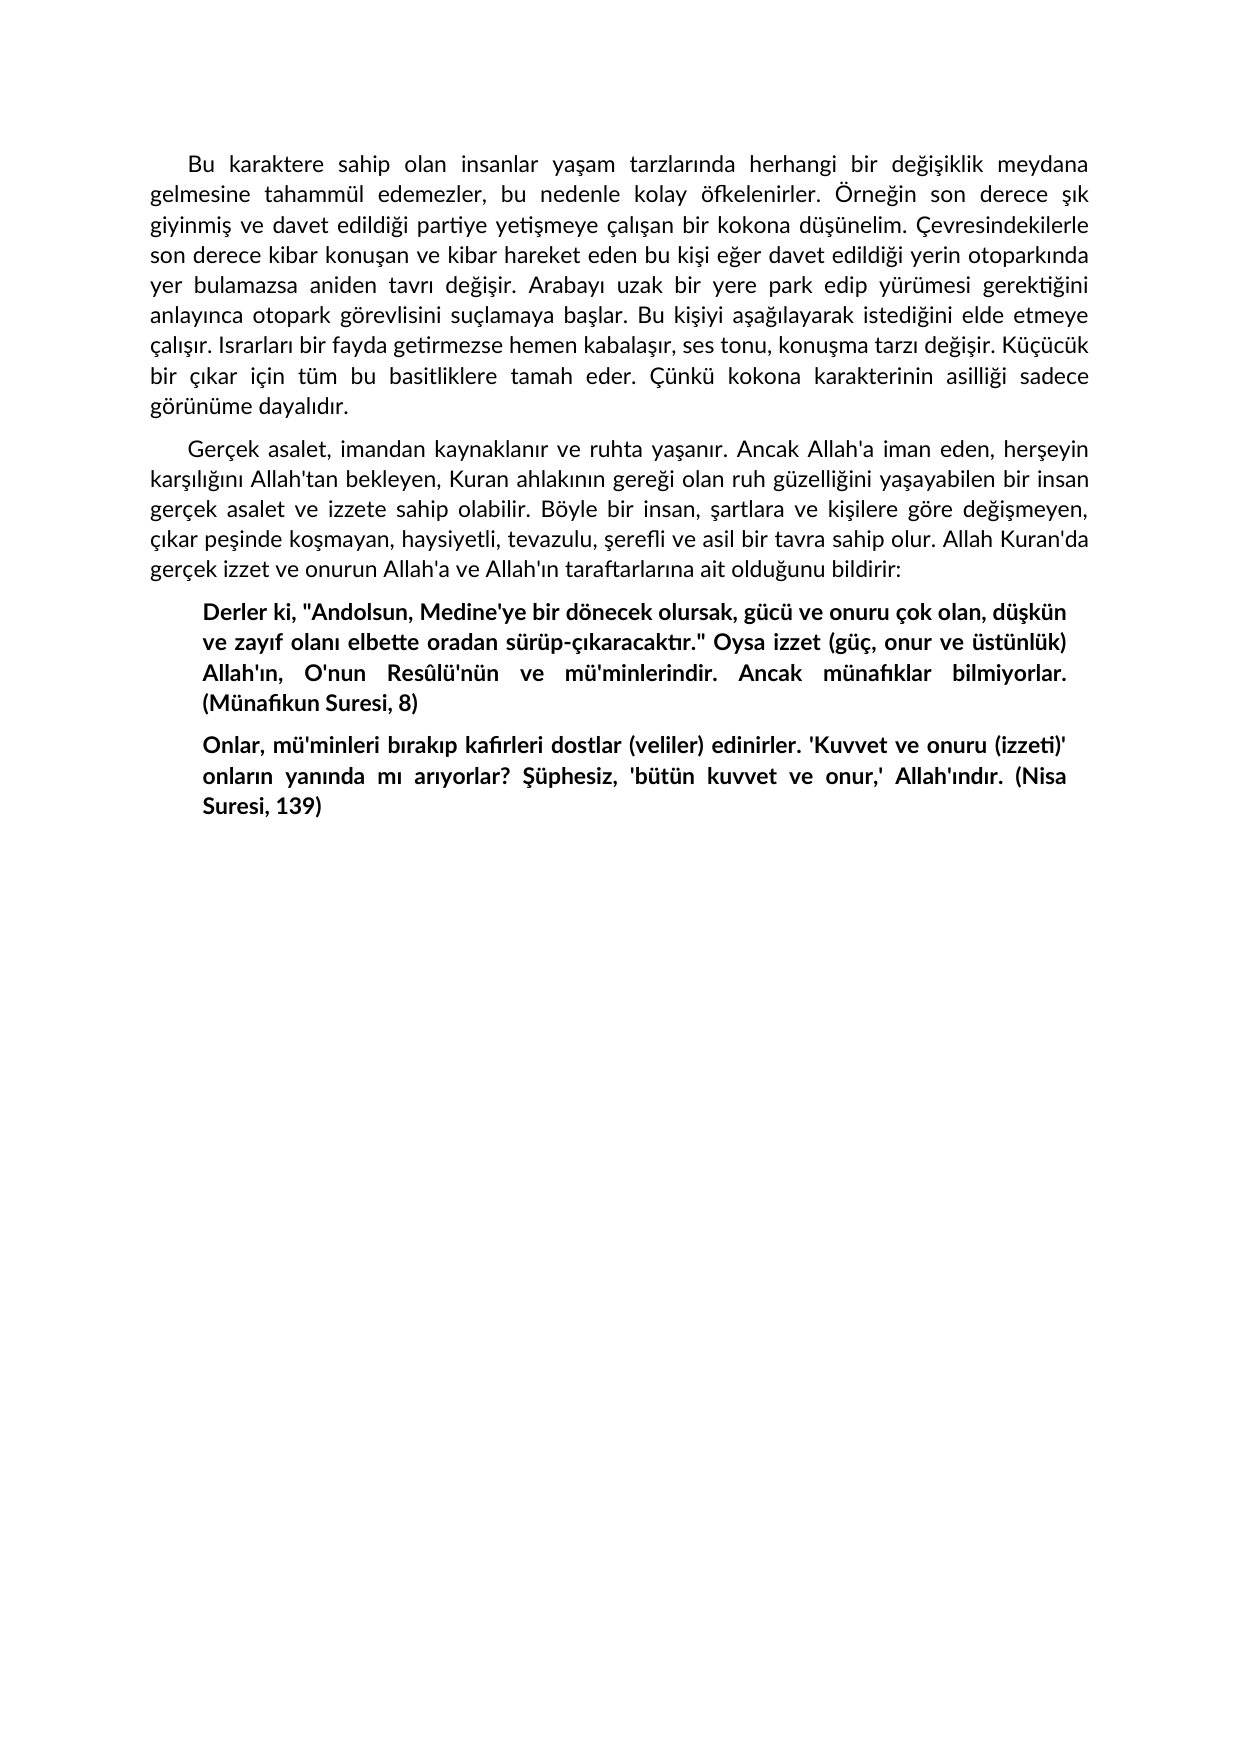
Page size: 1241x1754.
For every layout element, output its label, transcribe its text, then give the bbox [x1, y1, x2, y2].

text Onlar, mü'minleri bırakıp kafirleri dostlar (veliler) edinirler. 'Kuvvet ve onuru (izzeti)' onların yanında mı arıyorlar? Şüphesiz, 'bütün kuvvet ve onur,' Allah'ındır. (Nisa Suresi, 139) [202, 731, 1068, 819]
text Bu karaktere sahip olan insanlar yaşam tarzlarında herhangi bir değişiklik meydana gelmesine tahammül edemezler, bu nedenle kolay öfkelenirler. Örneğin son derece şık giyinmiş ve davet edildiği partiye yetişmeye çalışan bir kokona düşünelim. Çevresindekilerle son derece kibar konuşan ve kibar hareket eden bu kişi eğer davet edildiği yerin otoparkında yer bulamazsa aniden tavrı değişir. Arabayı uzak bir yere park edip yürümesi gerektiğini anlayınca otopark görevlisini suçlamaya başlar. Bu kişiyi aşağılayarak istediğini elde etmeye çalışır. Israrları bir fayda getirmezse hemen kabalaşır, ses tonu, konuşma tarzı değişir. Küçücük bir çıkar için tüm bu basitliklere tamah eder. Çünkü kokona karakterinin asilliği sadece görünüme dayalıdır. [150, 150, 1090, 419]
text Gerçek asalet, imandan kaynaklanır ve ruhta yaşanır. Ancak Allah'a iman eden, herşeyin karşılığını Allah'tan bekleyen, Kuran ahlakının gereği olan ruh güzelliğini yaşayabilen bir insan gerçek asalet ve izzete sahip olabilir. Böyle bir insan, şartlara ve kişilere göre değişmeyen, çıkar peşinde koşmayan, haysiyetli, tevazulu, şerefli ve asil bir tavra sahip olur. Allah Kuran'da gerçek izzet ve onurun Allah'a ve Allah'ın taraftarlarına ait olduğunu bildirir: [150, 434, 1090, 583]
text Derler ki, "Andolsun, Medine'ye bir dönecek olursak, gücü ve onuru çok olan, düşkün ve zayıf olanı elbette oradan sürüp-çıkaracaktır." Oysa izzet (güç, onur ve üstünlük) Allah'ın, O'nun Resûlü'nün ve mü'minlerindir. Ancak münafıklar bilmiyorlar. (Münafikun Suresi, 8) [202, 598, 1068, 716]
